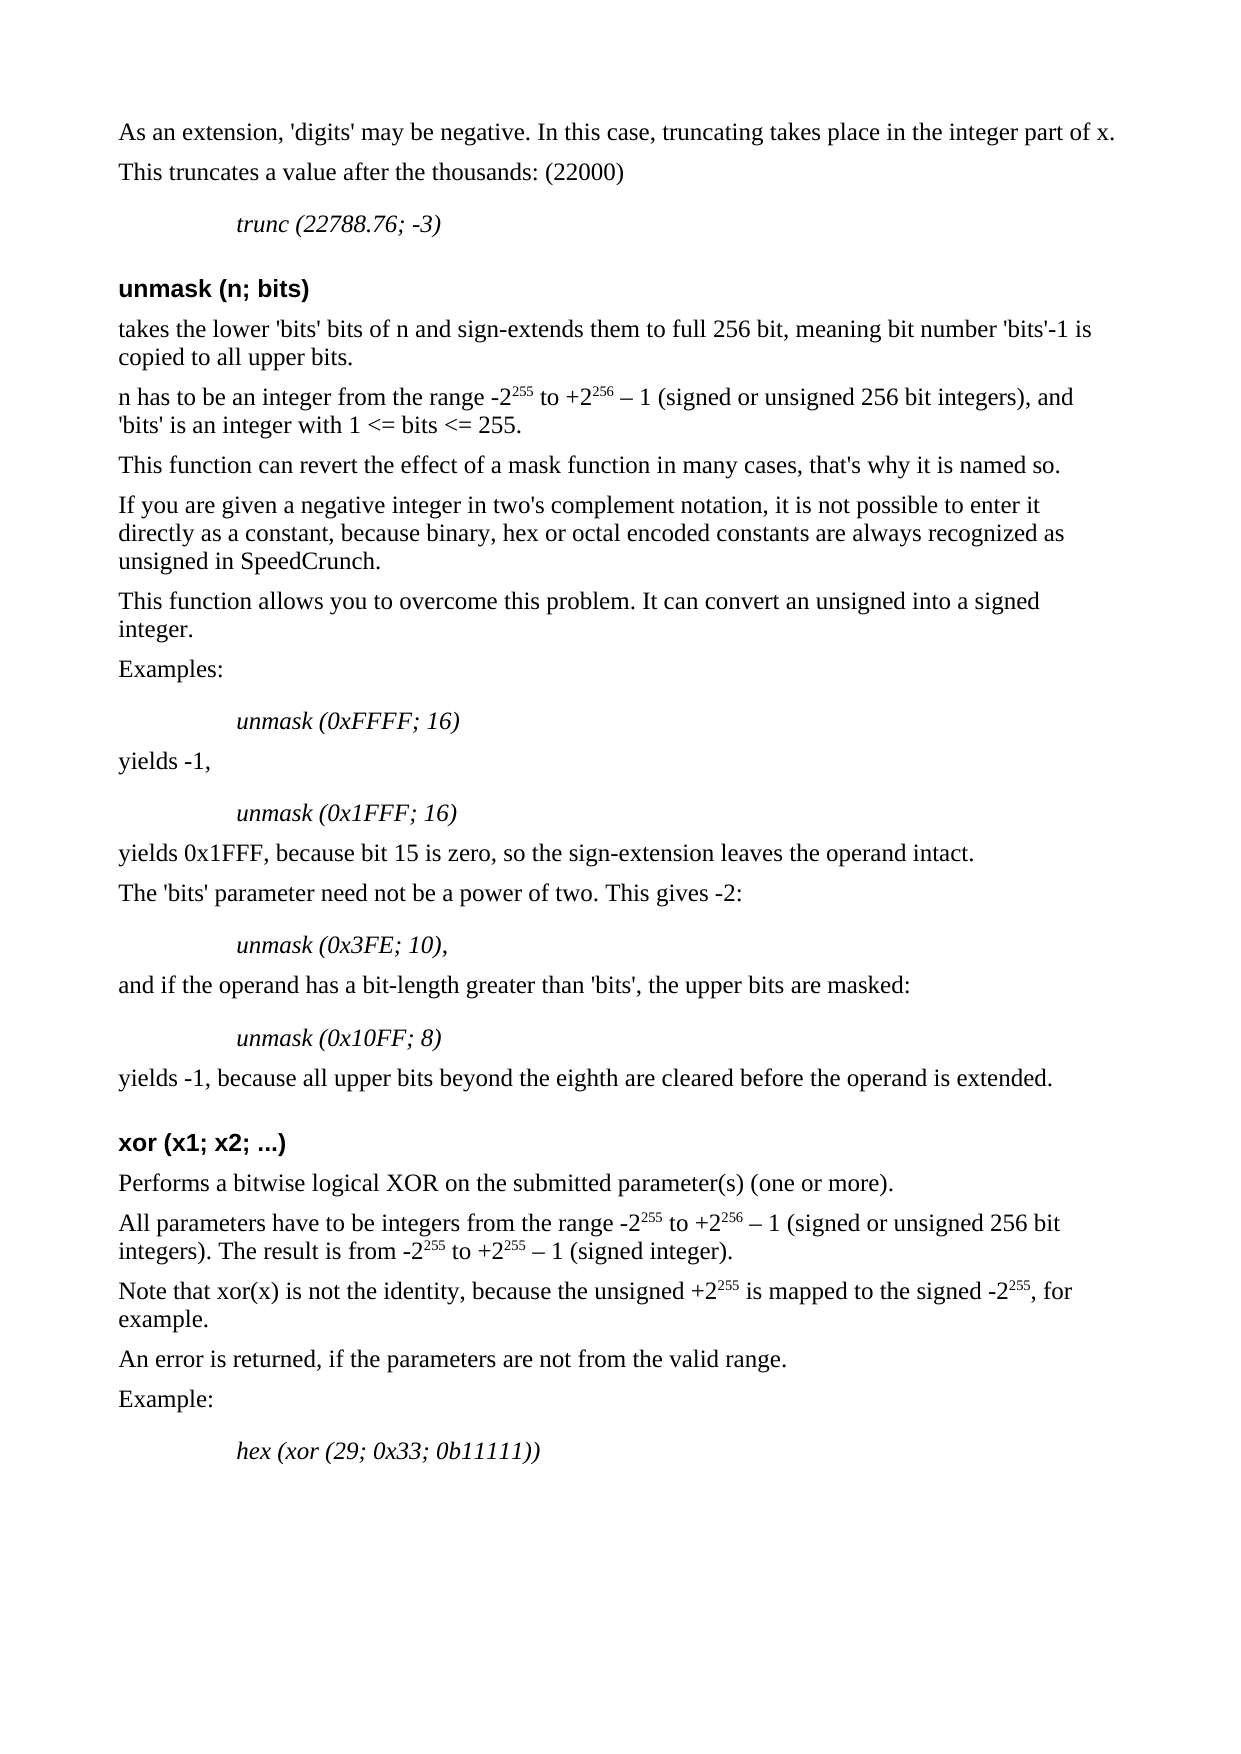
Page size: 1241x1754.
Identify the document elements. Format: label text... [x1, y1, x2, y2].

text yields -1, [118, 747, 1122, 775]
text unmask (0x1FFF; 16) [236, 799, 1122, 827]
text unmask (0x3FE; 10), [236, 932, 1122, 959]
text This function allows you to overcome this problem. It can convert an unsigned into a signed integer. [118, 587, 1122, 643]
text All parameters have to be integers from the range -2255 to +2256 – 1 (signed or unsigned 256 bit integers). The result is from -2255 to +2255 – 1 (signed integer). [118, 1209, 1122, 1265]
text This truncates a value after the thousands: (22000) [118, 158, 1122, 186]
text n has to be an integer from the range -2255 to +2256 – 1 (signed or unsigned 256 bit integers), and 'bits' is an integer with 1 <= bits <= 255. [118, 383, 1122, 439]
text takes the lower 'bits' bits of n and sign-extends them to full 256 bit, meaning bit number 'bits'-1 is copied to all upper bits. [118, 316, 1122, 371]
text The 'bits' parameter need not be a power of two. This gives -2: [118, 879, 1122, 907]
text trunc (22788.76; -3) [236, 210, 1122, 238]
text hex (xor (29; 0x33; 0b11111)) [236, 1437, 1122, 1465]
subtitle unmask (n; bits) [118, 275, 1122, 303]
text Examples: [118, 655, 1122, 683]
text unmask (0x10FF; 8) [236, 1024, 1122, 1051]
text This function can revert the effect of a mask function in many cases, that's why it is named so. [118, 451, 1122, 479]
text yields -1, because all upper bits beyond the eighth are cleared before the operand is extended. [118, 1064, 1122, 1091]
text An error is returned, if the parameters are not from the valid range. [118, 1345, 1122, 1373]
text and if the operand has a bit-length greater than 'bits', the upper bits are masked: [118, 972, 1122, 999]
text Example: [118, 1385, 1122, 1413]
text unmask (0xFFFF; 16) [236, 707, 1122, 735]
text As an extension, 'digits' may be negative. In this case, truncating takes place in the integer part of x. [118, 118, 1122, 146]
text yields 0x1FFF, because bit 15 is zero, so the sign-extension leaves the operand intact. [118, 839, 1122, 867]
text Note that xor(x) is not the identity, because the unsigned +2255 is mapped to the signed -2255, for example. [118, 1277, 1122, 1333]
subtitle xor (x1; x2; ...) [118, 1129, 1122, 1157]
text If you are given a negative integer in two's complement notation, it is not possible to enter it directly as a constant, because binary, hex or octal encoded constants are always recognized as unsigned in SpeedCrunch. [118, 492, 1122, 575]
text Performs a bitwise logical XOR on the submitted parameter(s) (one or more). [118, 1169, 1122, 1197]
